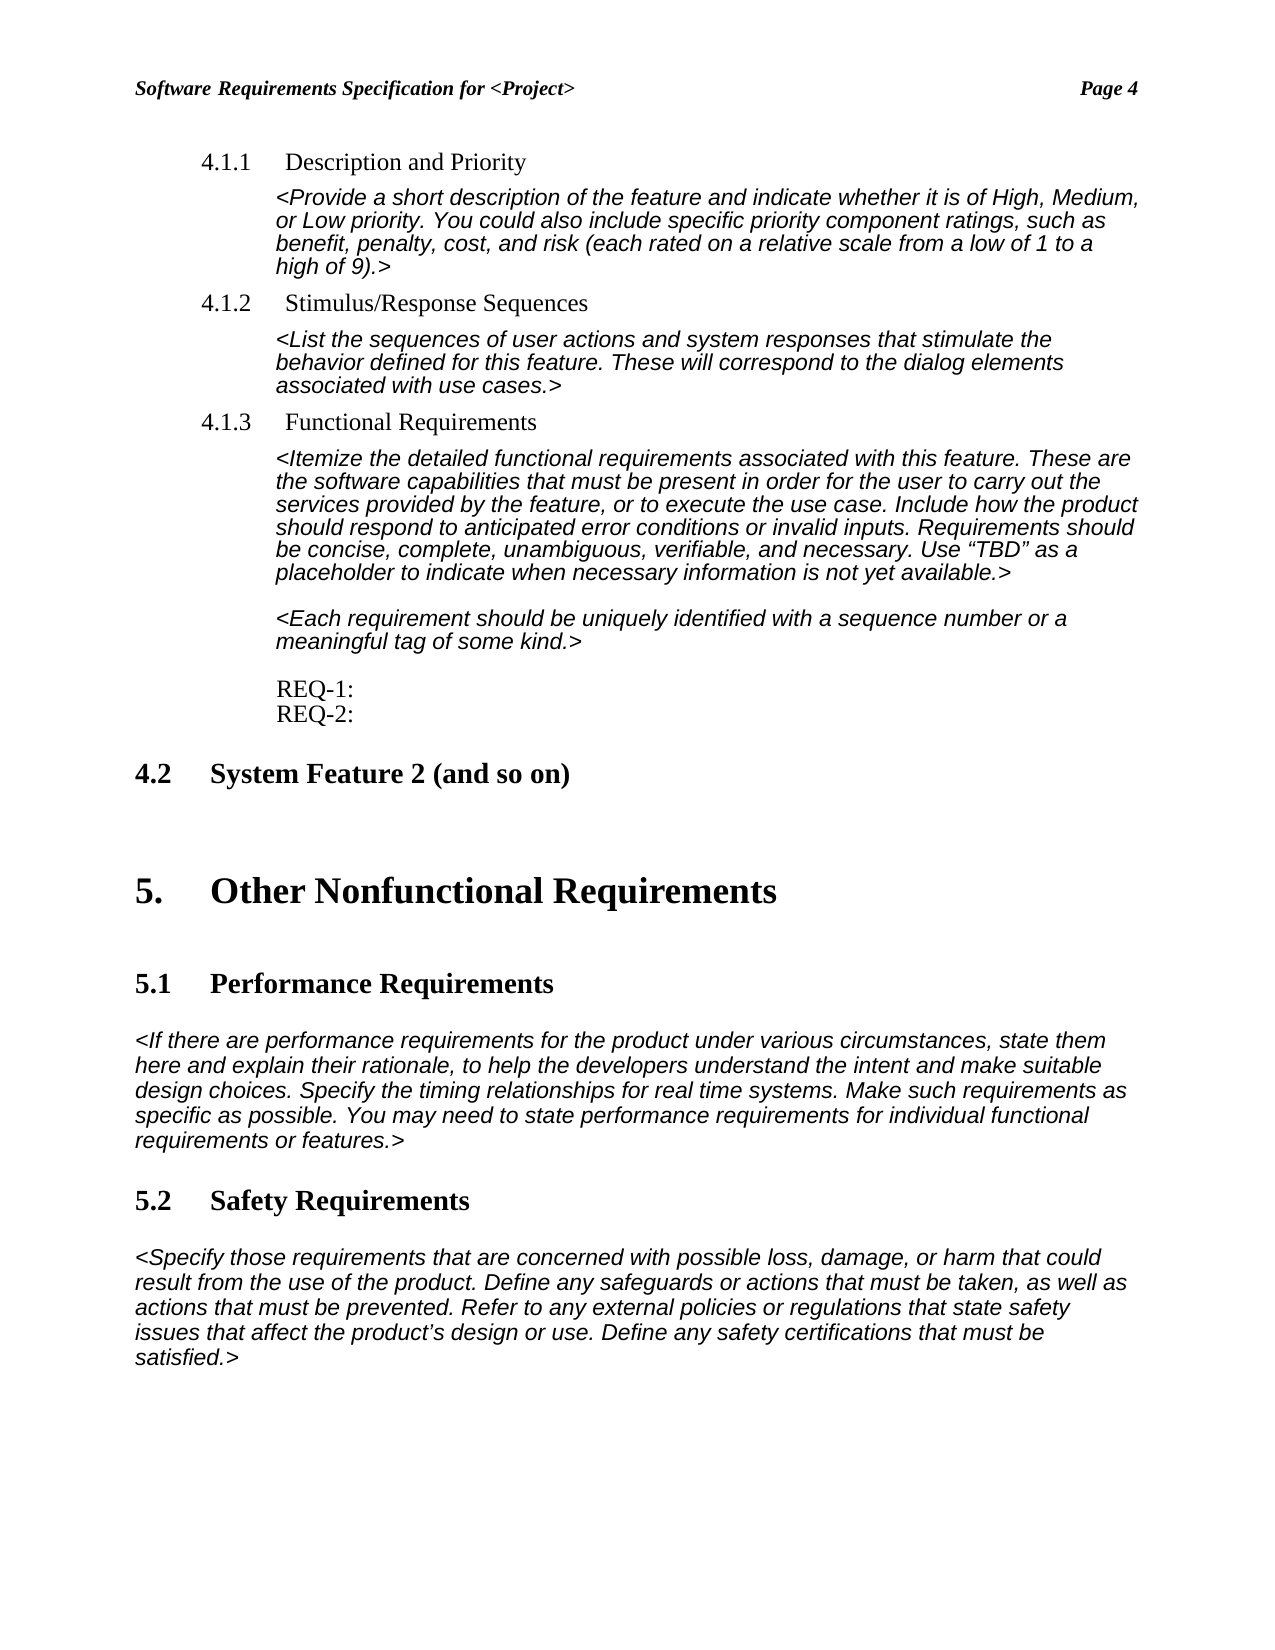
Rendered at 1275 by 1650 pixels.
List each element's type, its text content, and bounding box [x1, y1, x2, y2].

subtitle Performance Requirements [135, 966, 1140, 1000]
text <Specify those requirements that are concerned with possible loss, damage, or harm that could result from the use of the product. Define any safeguards or actions that must be taken, as well as actions that must be prevented. Refer to any external policies or regulations that state safety issues that affect the product’s design or use. Define any safety certifications that must be satisfied.> [135, 1246, 1140, 1371]
text <List the sequences of user actions and system responses that stimulate the behavior defined for this feature. These will correspond to the dialog elements associated with use cases.> [276, 329, 1140, 398]
text <If there are performance requirements for the product under various circumstances, state them here and explain their rationale, to help the developers understand the intent and make suitable design choices. Specify the timing relationships for real time systems. Make such requirements as specific as possible. You may need to state performance requirements for individual functional requirements or features.> [135, 1029, 1140, 1154]
text <Itemize the detailed functional requirements associated with this feature. These are the software capabilities that must be present in order for the user to carry out the services provided by the feature, or to execute the use case. Include how the product should respond to anticipated error conditions or invalid inputs. Requirements should be concise, complete, unambiguous, verifiable, and necessary. Use “TBD” as a placeholder to indicate when necessary information is not yet available.> [276, 448, 1140, 585]
text 4.1.2 Stimulus/Response Sequences [201, 292, 1140, 317]
text REQ-1: [276, 677, 1140, 702]
subtitle System Feature 2 (and so on) [135, 756, 1140, 790]
text 4.1.1 Description and Priority [201, 150, 1140, 175]
text REQ-2: [276, 702, 1140, 727]
subtitle Safety Requirements [135, 1183, 1140, 1217]
text <Each requirement should be uniquely identified with a sequence number or a meaningful tag of some kind.> [276, 608, 1140, 654]
text <Provide a short description of the feature and indicate whether it is of High, Medium, or Low priority. You could also include specific priority component ratings, such as benefit, penalty, cost, and risk (each rated on a relative scale from a low of 1 to a high of 9).> [276, 187, 1140, 279]
subtitle Other Nonfunctional Requirements [135, 869, 1140, 912]
text 4.1.3 Functional Requirements [201, 410, 1140, 435]
